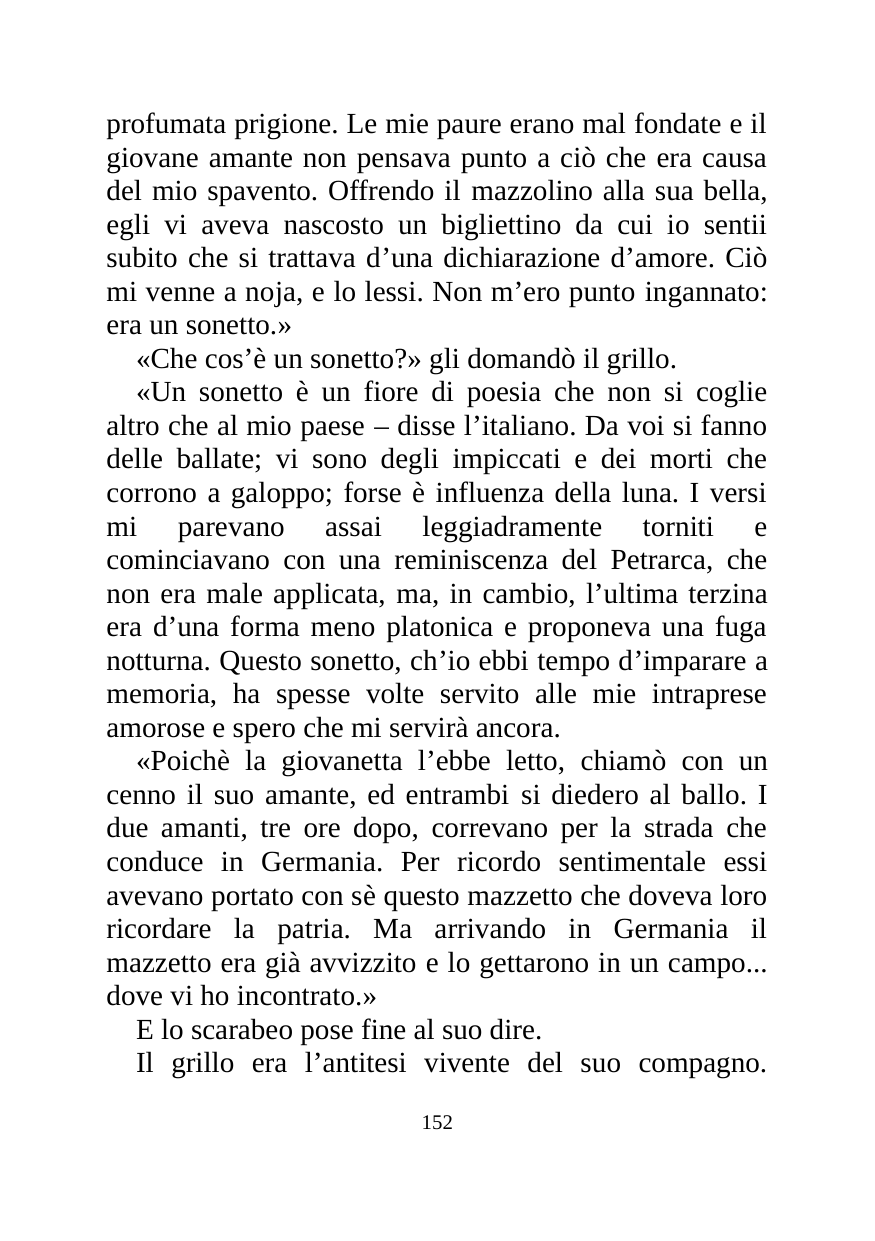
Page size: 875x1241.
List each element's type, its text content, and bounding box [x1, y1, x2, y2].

text E lo scarabeo pose fine al suo dire. [106, 1012, 768, 1045]
text «Poichè la giovanetta l’ebbe letto, chiamò con un cenno il suo amante, ed entrambi si diedero al ballo. I due amanti, tre ore dopo, correvano per la strada che conduce in Germania. Per ricordo sentimentale essi avevano portato con sè questo mazzetto che doveva loro ricordare la patria. Ma arrivando in Germania il mazzetto era già avvizzito e lo gettarono in un campo... dove vi ho incontrato.» [106, 743, 768, 1012]
text «Che cos’è un sonetto?» gli domandò il grillo. [106, 341, 768, 374]
text «Un sonetto è un fiore di poesia che non si coglie altro che al mio paese – disse l’italiano. Da voi si fanno delle ballate; vi sono degli impiccati e dei morti che corrono a galoppo; forse è influenza della luna. I versi mi parevano assai leggiadramente torniti e cominciavano con una reminiscenza del Petrarca, che non era male applicata, ma, in cambio, l’ultima terzina era d’una forma meno platonica e proponeva una fuga notturna. Questo sonetto, ch’io ebbi tempo d’imparare a memoria, ha spesse volte servito alle mie intraprese amorose e spero che mi servirà ancora. [106, 374, 768, 743]
text Il grillo era l’antitesi vivente del suo compagno. [106, 1045, 768, 1079]
text profumata prigione. Le mie paure erano mal fondate e il giovane amante non pensava punto a ciò che era causa del mio spavento. Offrendo il mazzolino alla sua bella, egli vi aveva nascosto un bigliettino da cui io sentii subito che si trattava d’una dichiarazione d’amore. Ciò mi venne a noja, e lo lessi. Non m’ero punto ingannato: era un sonetto.» [106, 106, 768, 341]
